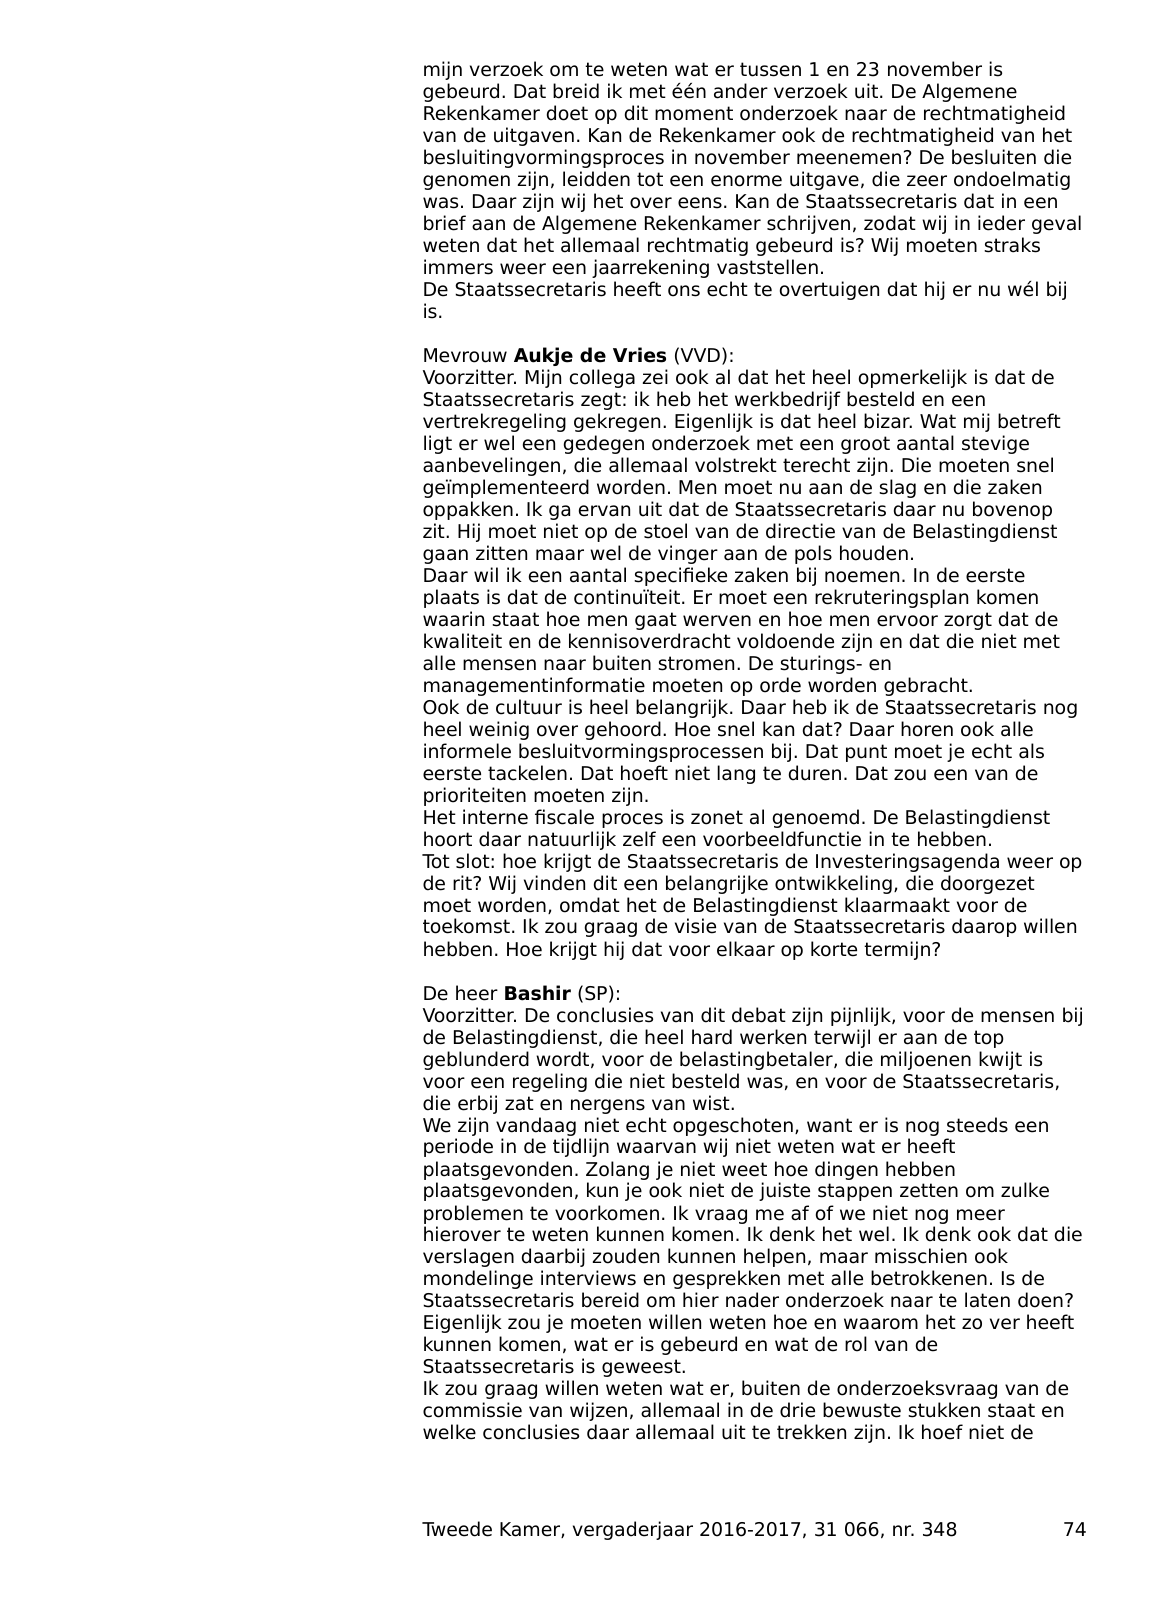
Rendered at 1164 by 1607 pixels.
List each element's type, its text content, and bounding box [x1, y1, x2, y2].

text Tot slot: hoe krijgt de Staatssecretaris de Investeringsagenda weer op de rit? Wij vinden dit een belangrijke ontwikkeling, die doorgezet moet worden, omdat het de Belastingdienst klaarmaakt voor de toekomst. Ik zou graag de visie van de Staatssecretaris daarop willen hebben. Hoe krijgt hij dat voor elkaar op korte termijn? [422, 851, 1087, 960]
text Ook de cultuur is heel belangrijk. Daar heb ik de Staatssecretaris nog heel weinig over gehoord. Hoe snel kan dat? Daar horen ook alle informele besluitvormingsprocessen bij. Dat punt moet je echt als eerste tackelen. Dat hoeft niet lang te duren. Dat zou een van de prioriteiten moeten zijn. [422, 697, 1087, 807]
text mijn verzoek om te weten wat er tussen 1 en 23 november is gebeurd. Dat breid ik met één ander verzoek uit. De Algemene Rekenkamer doet op dit moment onderzoek naar de rechtmatigheid van de uitgaven. Kan de Rekenkamer ook de rechtmatigheid van het besluitingvormingsproces in november meenemen? De besluiten die genomen zijn, leidden tot een enorme uitgave, die zeer ondoelmatig was. Daar zijn wij het over eens. Kan de Staatssecretaris dat in een brief aan de Algemene Rekenkamer schrijven, zodat wij in ieder geval weten dat het allemaal rechtmatig gebeurd is? Wij moeten straks immers weer een jaarrekening vaststellen. [422, 59, 1087, 279]
text Het interne fiscale proces is zonet al genoemd. De Belastingdienst hoort daar natuurlijk zelf een voorbeeldfunctie in te hebben. [422, 807, 1087, 851]
text Voorzitter. De conclusies van dit debat zijn pijnlijk, voor de mensen bij de Belastingdienst, die heel hard werken terwijl er aan de top geblunderd wordt, voor de belastingbetaler, die miljoenen kwijt is voor een regeling die niet besteld was, en voor de Staatssecretaris, die erbij zat en nergens van wist. [422, 1004, 1087, 1114]
text Ik zou graag willen weten wat er, buiten de onderzoeksvraag van de commissie van wijzen, allemaal in de drie bewuste stukken staat en welke conclusies daar allemaal uit te trekken zijn. Ik hoef niet de [422, 1378, 1087, 1444]
text Voorzitter. Mijn collega zei ook al dat het heel opmerkelijk is dat de Staatssecretaris zegt: ik heb het werkbedrijf besteld en een vertrekregeling gekregen. Eigenlijk is dat heel bizar. Wat mij betreft ligt er wel een gedegen onderzoek met een groot aantal stevige aanbevelingen, die allemaal volstrekt terecht zijn. Die moeten snel geïmplementeerd worden. Men moet nu aan de slag en die zaken oppakken. Ik ga ervan uit dat de Staatssecretaris daar nu bovenop zit. Hij moet niet op de stoel van de directie van de Belastingdienst gaan zitten maar wel de vinger aan de pols houden. [422, 367, 1087, 565]
text Daar wil ik een aantal specifieke zaken bij noemen. In de eerste plaats is dat de continuïteit. Er moet een rekruteringsplan komen waarin staat hoe men gaat werven en hoe men ervoor zorgt dat de kwaliteit en de kennisoverdracht voldoende zijn en dat die niet met alle mensen naar buiten stromen. De sturings- en managementinformatie moeten op orde worden gebracht. [422, 565, 1087, 697]
text We zijn vandaag niet echt opgeschoten, want er is nog steeds een periode in de tijdlijn waarvan wij niet weten wat er heeft plaatsgevonden. Zolang je niet weet hoe dingen hebben plaatsgevonden, kun je ook niet de juiste stappen zetten om zulke problemen te voorkomen. Ik vraag me af of we niet nog meer hierover te weten kunnen komen. Ik denk het wel. Ik denk ook dat die verslagen daarbij zouden kunnen helpen, maar misschien ook mondelinge interviews en gesprekken met alle betrokkenen. Is de Staatssecretaris bereid om hier nader onderzoek naar te laten doen? Eigenlijk zou je moeten willen weten hoe en waarom het zo ver heeft kunnen komen, wat er is gebeurd en wat de rol van de Staatssecretaris is geweest. [422, 1114, 1087, 1378]
text De heer Bashir (SP): [422, 983, 1087, 1004]
text De Staatssecretaris heeft ons echt te overtuigen dat hij er nu wél bij is. [422, 279, 1087, 323]
text Mevrouw Aukje de Vries (VVD): [422, 345, 1087, 367]
